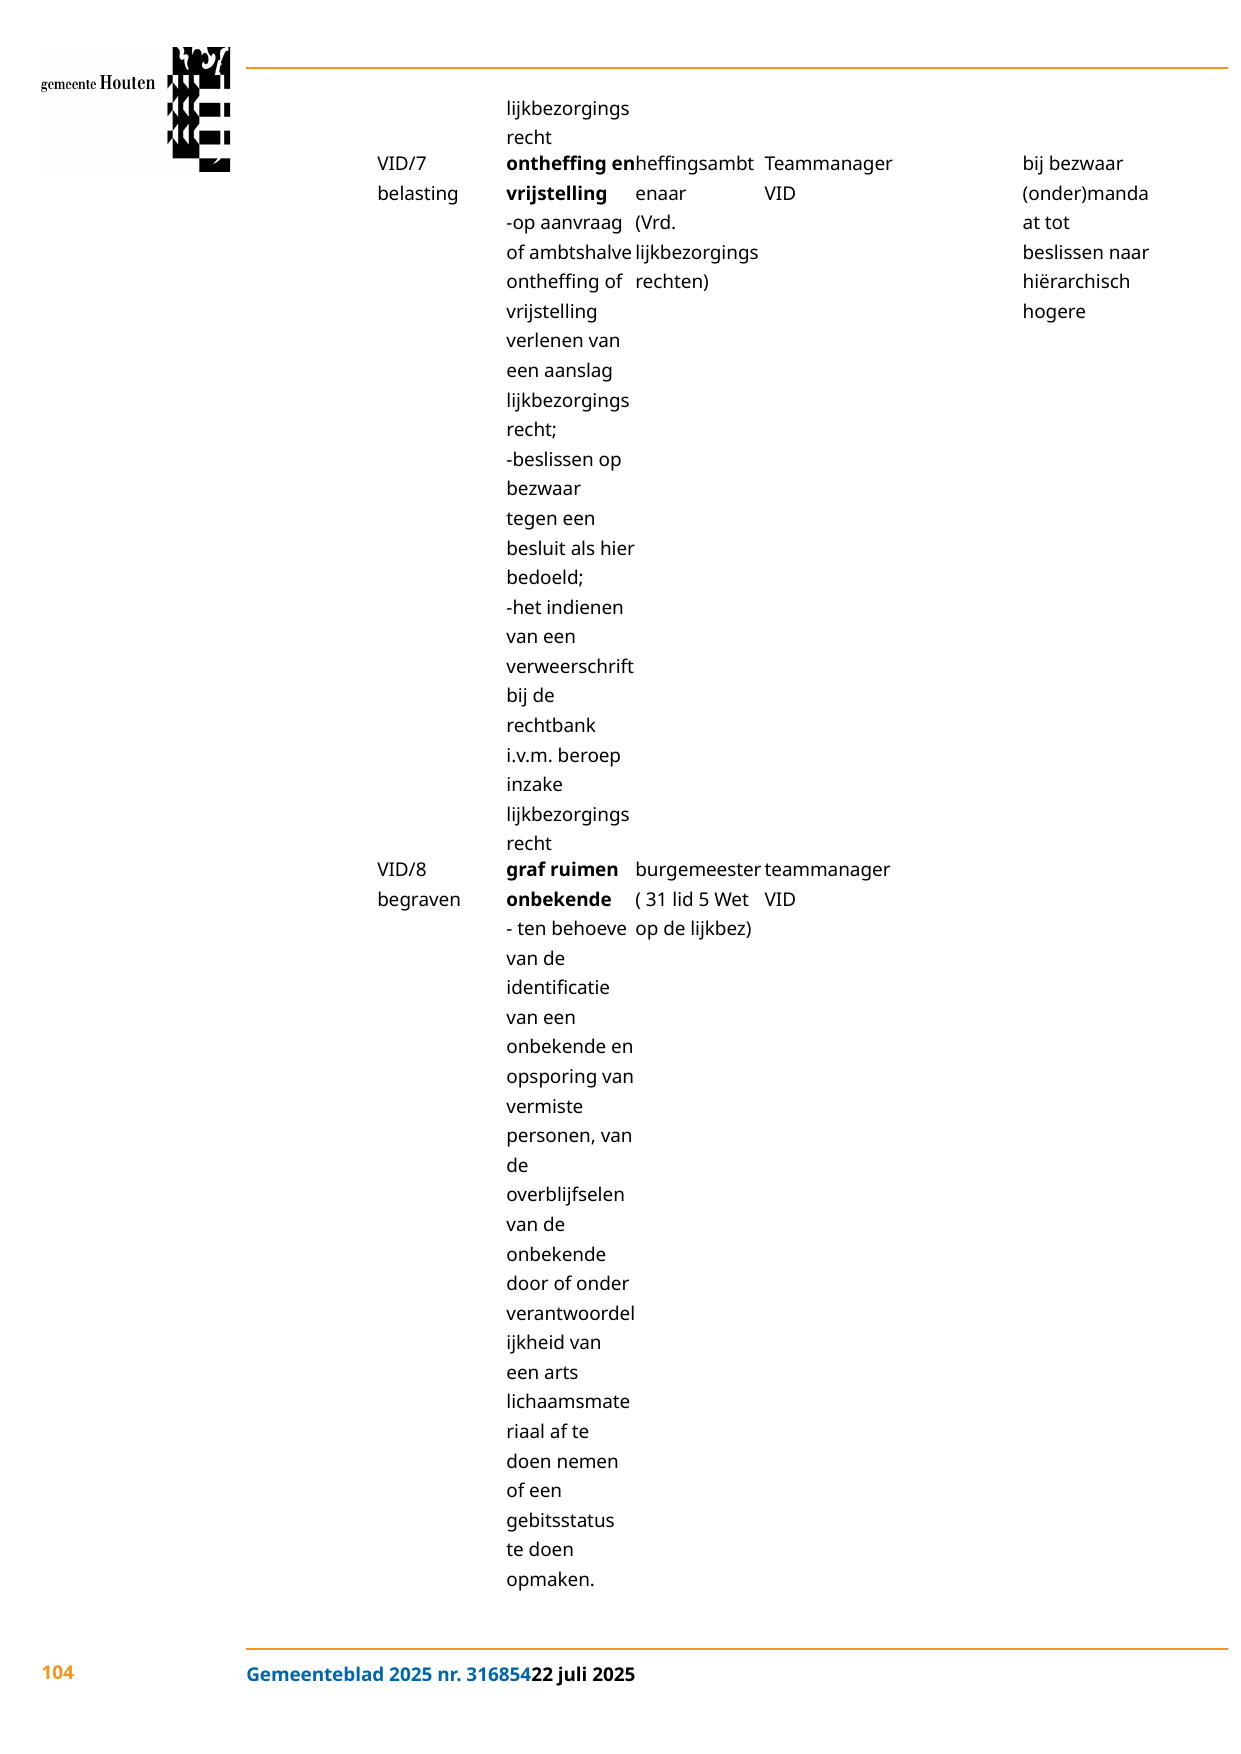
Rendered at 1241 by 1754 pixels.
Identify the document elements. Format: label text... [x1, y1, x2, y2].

table_cell teammanager VID [764, 856, 893, 1592]
table_cell VID/7 belasting [377, 150, 506, 856]
table_cell [1023, 856, 1152, 1592]
table_cell [894, 95, 1022, 150]
table_cell Teammanager VID [764, 150, 893, 856]
table_cell lijkbezorgingsrecht [506, 95, 635, 150]
table_cell [248, 856, 377, 1592]
table_cell [894, 856, 1022, 1592]
table_cell [764, 95, 893, 150]
table_cell VID/8 begraven [377, 856, 506, 1592]
table_cell [894, 150, 1022, 856]
picture [41, 47, 231, 172]
table_cell [248, 150, 377, 856]
table_cell [635, 95, 764, 150]
table_cell burgemeester ( 31 lid 5 Wet op de lijkbez) [635, 856, 764, 1592]
table_cell bij bezwaar (onder)mandaat tot beslissen naar hiërarchisch hogere [1023, 150, 1152, 856]
table_cell [377, 95, 506, 150]
table_cell [248, 95, 377, 150]
table_cell ontheffing en vrijstelling -op aanvraag of ambtshalve ontheffing of vrijstelling verlenen van een aanslag lijkbezorgingsrecht; -beslissen op bezwaar tegen een besluit als hier bedoeld; -het indienen van een verweerschrift bij de rechtbank i.v.m. beroep inzake lijkbezorgingsrecht [506, 150, 635, 856]
table_cell graf ruimen onbekende - ten behoeve van de identificatie van een onbekende en opsporing van vermiste personen, van de overblijfselen van de onbekende door of onder verantwoordelijkheid van een arts lichaamsmateriaal af te doen nemen of een gebitsstatus te doen opmaken. [506, 856, 635, 1592]
table_cell [1023, 95, 1152, 150]
table_cell heffingsambtenaar (Vrd. lijkbezorgingsrechten) [635, 150, 764, 856]
